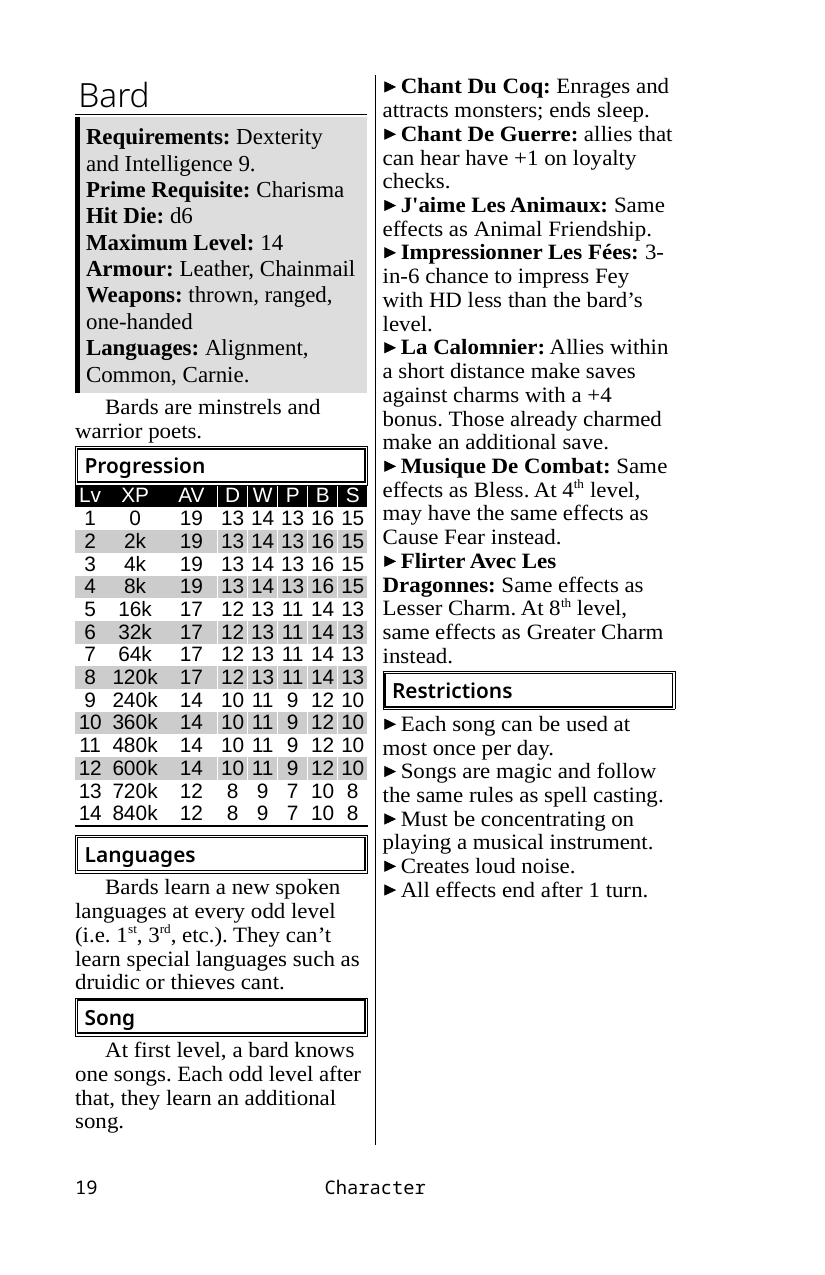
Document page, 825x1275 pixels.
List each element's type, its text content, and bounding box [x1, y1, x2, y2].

table_cell 14 [248, 553, 277, 576]
list flirter avec les dragonnes: Same effects as Lesser Charm. At 8th level, same effects as Greater Charm instead. [382, 549, 675, 668]
table_cell 14 [75, 803, 105, 825]
table_cell 14 [165, 735, 217, 757]
table_cell 8k [105, 576, 165, 598]
subtitle Song [78, 1001, 364, 1032]
table_cell 0 [105, 507, 165, 530]
table_cell 32k [105, 621, 165, 644]
table_cell 4 [75, 576, 105, 598]
table_cell 11 [75, 735, 105, 757]
table_cell 19 [165, 507, 217, 530]
table_cell 11 [278, 621, 307, 644]
list Musique de combat: Same effects as Bless. At 4th level, may have the same effects as Cause Fear instead. [382, 454, 675, 549]
table_cell 14 [248, 576, 277, 598]
table_cell 16 [308, 530, 337, 553]
table_cell 9 [248, 780, 277, 803]
text Languages: Alignment, Common, Carnie. [80, 334, 367, 393]
table_cell 17 [165, 666, 217, 689]
table_cell 13 [248, 666, 277, 689]
table_cell 10 [308, 780, 337, 803]
table_cell 13 [218, 507, 247, 530]
table_cell 8 [338, 780, 367, 803]
text Prime requisite: Charisma [80, 176, 367, 202]
list All effects end after 1 turn. [382, 878, 675, 902]
table_cell 2k [105, 530, 165, 553]
table_cell 19 [165, 553, 217, 576]
table_cell 480k [105, 735, 165, 757]
table_cell 17 [165, 644, 217, 666]
text Weapons: thrown, ranged, one-handed [80, 282, 367, 334]
table_cell 13 [338, 598, 367, 621]
table_cell 64k [105, 644, 165, 666]
table_cell 13 [248, 644, 277, 666]
table_cell 13 [218, 553, 247, 576]
text Hit Die: d6 [80, 202, 367, 229]
table_cell 9 [248, 803, 277, 825]
table_cell 8 [218, 803, 247, 825]
table_cell 12 [218, 621, 247, 644]
table_cell 14 [308, 644, 337, 666]
table_cell 120k [105, 666, 165, 689]
table_cell 8 [218, 780, 247, 803]
table_cell 8 [338, 803, 367, 825]
table_cell 16 [308, 553, 337, 576]
table_cell 12 [218, 666, 247, 689]
table_cell 7 [278, 780, 307, 803]
table_cell 13 [218, 576, 247, 598]
table_cell 9 [75, 689, 105, 712]
table_cell 13 [338, 666, 367, 689]
table_cell 13 [278, 507, 307, 530]
table_cell 9 [278, 689, 307, 712]
table_cell 13 [278, 553, 307, 576]
table_header S [338, 486, 367, 507]
list Must be concentrating on playing a musical instrument. [382, 807, 675, 854]
table_cell 14 [248, 507, 277, 530]
table_cell 7 [75, 644, 105, 666]
text At first level, a bard knows one songs. Each odd level after that, they learn an additional song. [75, 1039, 367, 1134]
table_cell 13 [338, 621, 367, 644]
table_cell 11 [248, 712, 277, 734]
list Each song can be used at most once per day. [382, 712, 675, 760]
list Songs are magic and follow the same rules as spell casting. [382, 760, 675, 807]
text Requirements: Dexterity and Intelligence 9. [80, 117, 367, 176]
table_cell 10 [218, 735, 247, 757]
table_header D [218, 486, 247, 507]
table_cell 840k [105, 803, 165, 825]
table_cell 720k [105, 780, 165, 803]
table_cell 11 [278, 598, 307, 621]
text Bards learn a new spoken languages at every odd level (i.e. 1st, 3rd, etc.). They can’t learn special languages such as druidic or thieves cant. [75, 876, 367, 994]
table_cell 12 [308, 689, 337, 712]
table_cell 10 [338, 757, 367, 780]
table_cell 10 [218, 757, 247, 780]
table_cell 19 [165, 576, 217, 598]
list impressionner les fées: 3-in-6 chance to impress Fey with HD less than the bard’s level. [382, 241, 675, 336]
table_cell 3 [75, 553, 105, 576]
list chant de guerre: allies that can hear have +1 on loyalty checks. [382, 122, 675, 193]
table_cell 12 [308, 757, 337, 780]
table_cell 9 [278, 757, 307, 780]
table_cell 10 [218, 712, 247, 734]
table_cell 12 [308, 735, 337, 757]
table_cell 17 [165, 598, 217, 621]
table_cell 13 [75, 780, 105, 803]
table_cell 6 [75, 621, 105, 644]
table_header B [308, 486, 337, 507]
table_cell 14 [165, 689, 217, 712]
table_cell 10 [338, 689, 367, 712]
table_cell 12 [75, 757, 105, 780]
table_header XP [105, 486, 165, 507]
table_cell 11 [248, 689, 277, 712]
table_cell 13 [338, 644, 367, 666]
text Armour: Leather, Chainmail [80, 255, 367, 282]
table_cell 15 [338, 530, 367, 553]
table_cell 14 [248, 530, 277, 553]
table_cell 16 [308, 507, 337, 530]
table_cell 5 [75, 598, 105, 621]
text Bards are minstrels and warrior poets. [75, 396, 367, 443]
table_cell 14 [308, 621, 337, 644]
table_cell 240k [105, 689, 165, 712]
table_cell 7 [278, 803, 307, 825]
table_header AV [165, 486, 217, 507]
table_cell 8 [75, 666, 105, 689]
table_cell 12 [165, 780, 217, 803]
table_header W [248, 486, 277, 507]
list chant du coq: Enrages and attracts monsters; ends sleep. [382, 75, 675, 122]
table_cell 17 [165, 621, 217, 644]
table_cell 10 [338, 712, 367, 734]
table_cell 10 [75, 712, 105, 734]
table_cell 10 [218, 689, 247, 712]
table_header P [278, 486, 307, 507]
table_cell 9 [278, 712, 307, 734]
table_cell 14 [165, 712, 217, 734]
table_cell 13 [248, 598, 277, 621]
list La calomnier: Allies within a short distance make saves against charms with a +4 bonus. Those already charmed make an additional save. [382, 336, 675, 454]
table_cell 14 [165, 757, 217, 780]
table_cell 1 [75, 507, 105, 530]
table_cell 360k [105, 712, 165, 734]
table_cell 16k [105, 598, 165, 621]
table_cell 13 [278, 530, 307, 553]
subtitle bard [75, 75, 367, 114]
table_header Lv [75, 486, 105, 507]
table_cell 19 [165, 530, 217, 553]
table_cell 14 [308, 666, 337, 689]
table_cell 11 [248, 757, 277, 780]
table_cell 13 [218, 530, 247, 553]
table_cell 15 [338, 553, 367, 576]
table_cell 12 [308, 712, 337, 734]
table_cell 600k [105, 757, 165, 780]
table_cell 15 [338, 507, 367, 530]
text Maximum level: 14 [80, 229, 367, 255]
table_cell 16 [308, 576, 337, 598]
subtitle Restrictions [386, 674, 672, 706]
table_cell 11 [248, 735, 277, 757]
table_cell 12 [218, 644, 247, 666]
table_cell 11 [278, 666, 307, 689]
table_cell 11 [278, 644, 307, 666]
table_cell 2 [75, 530, 105, 553]
list J'aime les animaux: Same effects as Animal Friendship. [382, 193, 675, 241]
table_cell 10 [338, 735, 367, 757]
table_cell 13 [278, 576, 307, 598]
table_cell 9 [278, 735, 307, 757]
list Creates loud noise. [382, 854, 675, 878]
table_cell 12 [218, 598, 247, 621]
table_cell 4k [105, 553, 165, 576]
table_cell 12 [165, 803, 217, 825]
table_cell 14 [308, 598, 337, 621]
table_cell 13 [248, 621, 277, 644]
table_cell 10 [308, 803, 337, 825]
table_cell 15 [338, 576, 367, 598]
